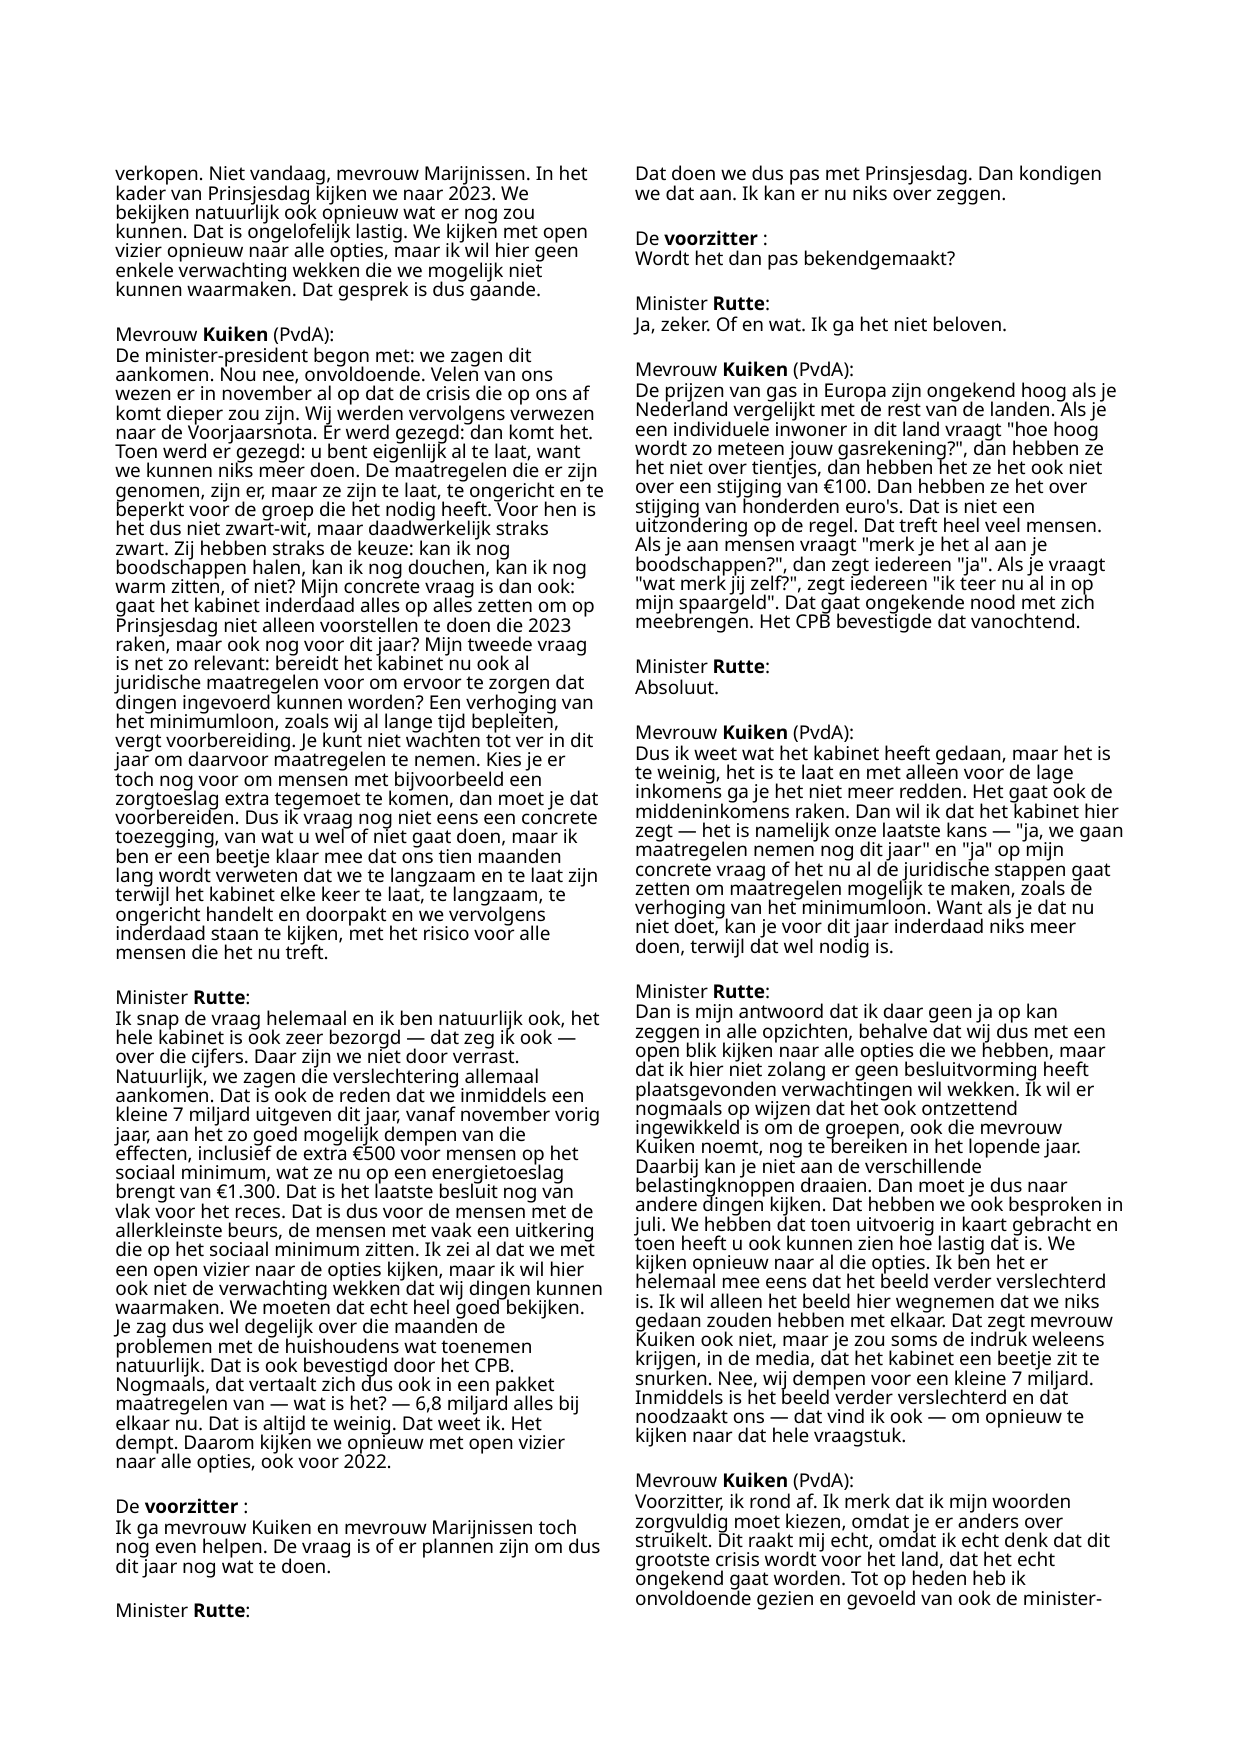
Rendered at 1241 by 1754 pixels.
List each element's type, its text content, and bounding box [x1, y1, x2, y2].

text De prijzen van gas in Europa zijn ongekend hoog als je Nederland vergelijkt met de rest van de landen. Als je een individuele inwoner in dit land vraagt "hoe hoog wordt zo meteen jouw gasrekening?", dan hebben ze het niet over tientjes, dan hebben het ze het ook niet over een stijging van €100. Dan hebben ze het over stijging van honderden euro's. Dat is niet een uitzondering op de regel. Dat treft heel veel mensen. Als je aan mensen vraagt "merk je het al aan je boodschappen?", dan zegt iedereen "ja". Als je vraagt "wat merk jij zelf?", zegt iedereen "ik teer nu al in op mijn spaargeld". Dat gaat ongekende nood met zich meebrengen. Het CPB bevestigde dat vanochtend. [635, 382, 1125, 633]
text Dus ik weet wat het kabinet heeft gedaan, maar het is te weinig, het is te laat en met alleen voor de lage inkomens ga je het niet meer redden. Het gaat ook de middeninkomens raken. Dan wil ik dat het kabinet hier zegt — het is namelijk onze laatste kans — "ja, we gaan maatregelen nemen nog dit jaar" en "ja" op mijn concrete vraag of het nu al de juridische stappen gaat zetten om maatregelen mogelijk te maken, zoals de verhoging van het minimumloon. Want als je dat nu niet doet, kan je voor dit jaar inderdaad niks meer doen, terwijl dat wel nodig is. [635, 745, 1125, 957]
text Minister Rutte: [115, 1598, 605, 1623]
text Minister Rutte: [635, 291, 1125, 316]
text Mevrouw Kuiken (PvdA): [635, 719, 1125, 745]
text Ja, zeker. Of en wat. Ik ga het niet beloven. [635, 316, 1125, 336]
text Dat doen we dus pas met Prinsjesdag. Dan kondigen we dat aan. Ik kan er nu niks over zeggen. [635, 165, 1125, 204]
text Absoluut. [635, 679, 1125, 698]
text Minister Rutte: [635, 653, 1125, 679]
text Dan is mijn antwoord dat ik daar geen ja op kan zeggen in alle opzichten, behalve dat wij dus met een open blik kijken naar alle opties die we hebben, maar dat ik hier niet zolang er geen besluitvorming heeft plaatsgevonden verwachtingen wil wekken. Ik wil er nogmaals op wijzen dat het ook ontzettend ingewikkeld is om de groepen, ook die mevrouw Kuiken noemt, nog te bereiken in het lopende jaar. Daarbij kan je niet aan de verschillende belastingknoppen draaien. Dan moet je dus naar andere dingen kijken. Dat hebben we ook besproken in juli. We hebben dat toen uitvoerig in kaart gebracht en toen heeft u ook kunnen zien hoe lastig dat is. We kijken opnieuw naar al die opties. Ik ben het er helemaal mee eens dat het beeld verder verslechterd is. Ik wil alleen het beeld hier wegnemen dat we niks gedaan zouden hebben met elkaar. Dat zegt mevrouw Kuiken ook niet, maar je zou soms de indruk weleens krijgen, in de media, dat het kabinet een beetje zit te snurken. Nee, wij dempen voor een kleine 7 miljard. Inmiddels is het beeld verder verslechterd en dat noodzaakt ons — dat vind ik ook — om opnieuw te kijken naar dat hele vraagstuk. [635, 1003, 1125, 1447]
text Minister Rutte: [115, 984, 605, 1010]
text De voorzitter : [115, 1493, 605, 1519]
text Ik snap de vraag helemaal en ik ben natuurlijk ook, het hele kabinet is ook zeer bezorgd — dat zeg ik ook — over die cijfers. Daar zijn we niet door verrast. Natuurlijk, we zagen die verslechtering allemaal aankomen. Dat is ook de reden dat we inmiddels een kleine 7 miljard uitgeven dit jaar, vanaf november vorig jaar, aan het zo goed mogelijk dempen van die effecten, inclusief de extra €500 voor mensen op het sociaal minimum, wat ze nu op een energietoeslag brengt van €1.300. Dat is het laatste besluit nog van vlak voor het reces. Dat is dus voor de mensen met de allerkleinste beurs, de mensen met vaak een uitkering die op het sociaal minimum zitten. Ik zei al dat we met een open vizier naar de opties kijken, maar ik wil hier ook niet de verwachting wekken dat wij dingen kunnen waarmaken. We moeten dat echt heel goed bekijken. Je zag dus wel degelijk over die maanden de problemen met de huishoudens wat toenemen natuurlijk. Dat is ook bevestigd door het CPB. Nogmaals, dat vertaalt zich dus ook in een pakket maatregelen van — wat is het? — 6,8 miljard alles bij elkaar nu. Dat is altijd te weinig. Dat weet ik. Het dempt. Daarom kijken we opnieuw met open vizier naar alle opties, ook voor 2022. [115, 1010, 605, 1472]
text Voorzitter, ik rond af. Ik merk dat ik mijn woorden zorgvuldig moet kiezen, omdat je er anders over struikelt. Dit raakt mij echt, omdat ik echt denk dat dit grootste crisis wordt voor het land, dat het echt ongekend gaat worden. Tot op heden heb ik onvoldoende gezien en gevoeld van ook de minister- [635, 1493, 1125, 1609]
text De voorzitter : [635, 225, 1125, 250]
text Mevrouw Kuiken (PvdA): [115, 321, 605, 347]
text Ik ga mevrouw Kuiken en mevrouw Marijnissen toch nog even helpen. De vraag is of er plannen zijn om dus dit jaar nog wat te doen. [115, 1519, 605, 1577]
text Minister Rutte: [635, 978, 1125, 1003]
text Wordt het dan pas bekendgemaakt? [635, 250, 1125, 270]
text De minister-president begon met: we zagen dit aankomen. Nou nee, onvoldoende. Velen van ons wezen er in november al op dat de crisis die op ons af komt dieper zou zijn. Wij werden vervolgens verwezen naar de Voorjaarsnota. Er werd gezegd: dan komt het. Toen werd er gezegd: u bent eigenlijk al te laat, want we kunnen niks meer doen. De maatregelen die er zijn genomen, zijn er, maar ze zijn te laat, te ongericht en te beperkt voor de groep die het nodig heeft. Voor hen is het dus niet zwart-wit, maar daadwerkelijk straks zwart. Zij hebben straks de keuze: kan ik nog boodschappen halen, kan ik nog douchen, kan ik nog warm zitten, of niet? Mijn concrete vraag is dan ook: gaat het kabinet inderdaad alles op alles zetten om op Prinsjesdag niet alleen voorstellen te doen die 2023 raken, maar ook nog voor dit jaar? Mijn tweede vraag is net zo relevant: bereidt het kabinet nu ook al juridische maatregelen voor om ervoor te zorgen dat dingen ingevoerd kunnen worden? Een verhoging van het minimumloon, zoals wij al lange tijd bepleiten, vergt voorbereiding. Je kunt niet wachten tot ver in dit jaar om daarvoor maatregelen te nemen. Kies je er toch nog voor om mensen met bijvoorbeeld een zorgtoeslag extra tegemoet te komen, dan moet je dat voorbereiden. Dus ik vraag nog niet eens een concrete toezegging, van wat u wel of niet gaat doen, maar ik ben er een beetje klaar mee dat ons tien maanden lang wordt verweten dat we te langzaam en te laat zijn terwijl het kabinet elke keer te laat, te langzaam, te ongericht handelt en doorpakt en we vervolgens inderdaad staan te kijken, met het risico voor alle mensen die het nu treft. [115, 347, 605, 963]
text Mevrouw Kuiken (PvdA): [635, 1468, 1125, 1493]
text Mevrouw Kuiken (PvdA): [635, 356, 1125, 382]
text verkopen. Niet vandaag, mevrouw Marijnissen. In het kader van Prinsjesdag kijken we naar 2023. We bekijken natuurlijk ook opnieuw wat er nog zou kunnen. Dat is ongelofelijk lastig. We kijken met open vizier opnieuw naar alle opties, maar ik wil hier geen enkele verwachting wekken die we mogelijk niet kunnen waarmaken. Dat gesprek is dus gaande. [115, 165, 605, 300]
